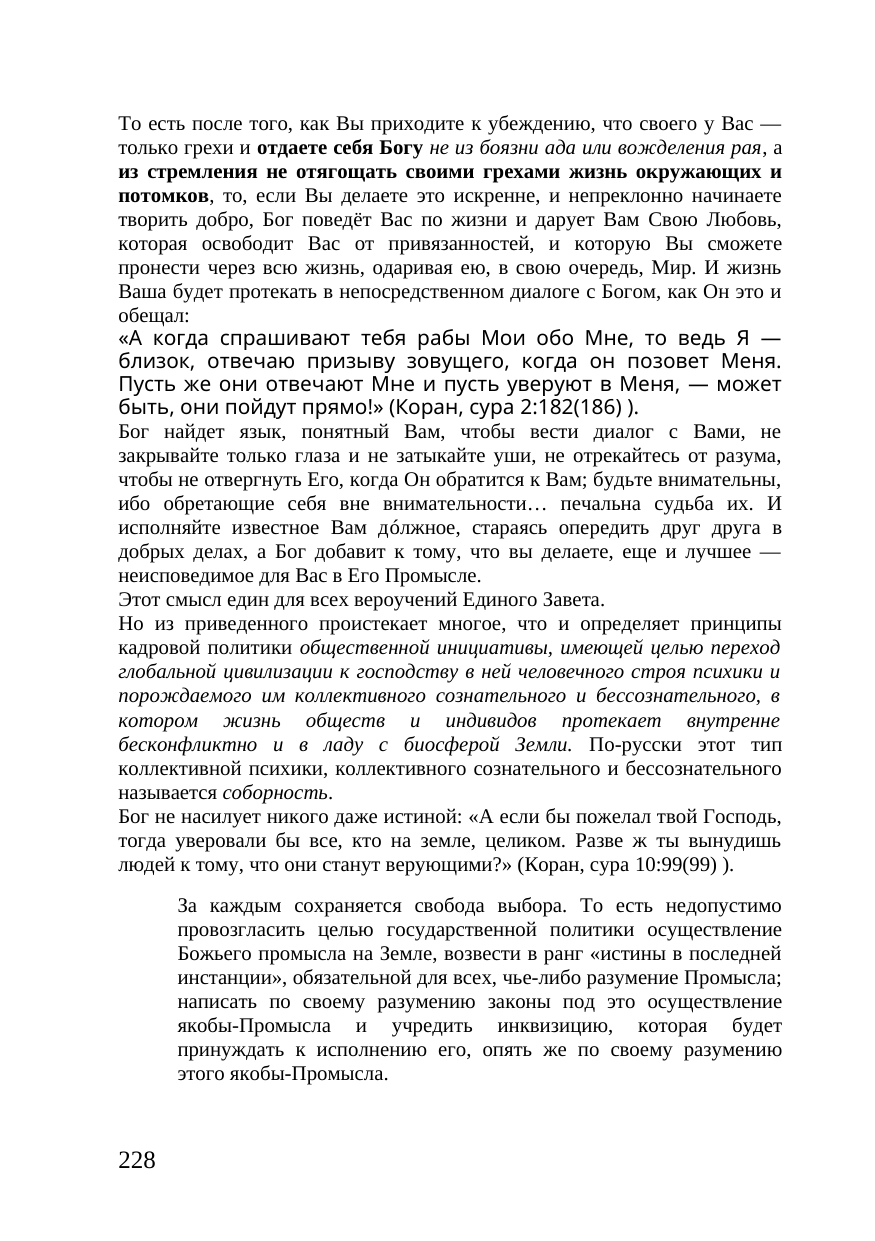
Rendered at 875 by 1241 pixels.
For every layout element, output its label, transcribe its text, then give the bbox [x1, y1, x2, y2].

text Бог не насилует никого даже истиной: «А если бы пожелал твой Господь, тогда уверовали бы все, кто на земле, целиком. Разве ж ты вынудишь людей к тому, что они станут верующими?» (Коран, сура 10:99(99) ). [118, 804, 783, 876]
text «А когда спрашивают тебя рабы Мои обо Мне, то ведь Я — близок, отвечаю призыву зовущего, когда он позовет Меня. Пусть же они отвечают Мне и пусть уверуют в Меня, — может быть, они пойдут прямо!» (Коран, сура 2:182(186) ). [118, 327, 783, 419]
text То есть после того, как Вы приходите к убеждению, что своего у Вас — только грехи и отдаете себя Богу не из боязни ада или вожделения рая, а из стремления не отягощать своими грехами жизнь окружающих и потомков, то, если Вы делаете это искренне, и непреклонно начинаете творить добро, Бог поведёт Вас по жизни и дарует Вам Свою Любовь, которая освободит Вас от привязанностей, и которую Вы сможете пронести через всю жизнь, одаривая ею, в свою очередь, Мир. И жизнь Ваша будет протекать в непосредственном диалоге с Богом, как Он это и обещал: [118, 111, 783, 327]
text Этот смысл един для всех вероучений Единого Завета. [118, 587, 783, 611]
text За каждым сохраняется свобода выбора. То есть недопустимо провозгласить целью государственной политики осуществление Божьего промысла на Земле, возвести в ранг «истины в последней инстанции», обязательной для всех, чье-либо разумение Промысла; написать по своему разумению законы под это осуществление якобы-Промысла и учредить инквизицию, которая будет принуждать к исполнению его, опять же по своему разумению этого якобы-Промысла. [177, 893, 783, 1085]
text Бог найдет язык, понятный Вам, чтобы вести диалог с Вами, не закрывайте только глаза и не затыкайте уши, не отрекайтесь от разума, чтобы не отвергнуть Его, когда Он обратится к Вам; будьте внимательны, ибо обретающие себя вне внимательности… печальна судьба их. И исполняйте известное Вам дóлжное, стараясь опередить друг друга в добрых делах, а Бог добавит к тому, что вы делаете, еще и лучшее — неисповедимое для Вас в Его Промысле. [118, 419, 783, 587]
text Но из приведенного проистекает многое, что и определяет принципы кадровой политики общественной инициативы, имеющей целью переход глобальной цивилизации к господству в ней человечного строя психики и порождаемого им коллективного сознательного и бессознательного, в котором жизнь обществ и индивидов протекает внутренне бесконфликтно и в ладу с биосферой Земли. По-русски этот тип коллективной психики, коллективного сознательного и бессознательного называется соборность. [118, 611, 783, 804]
